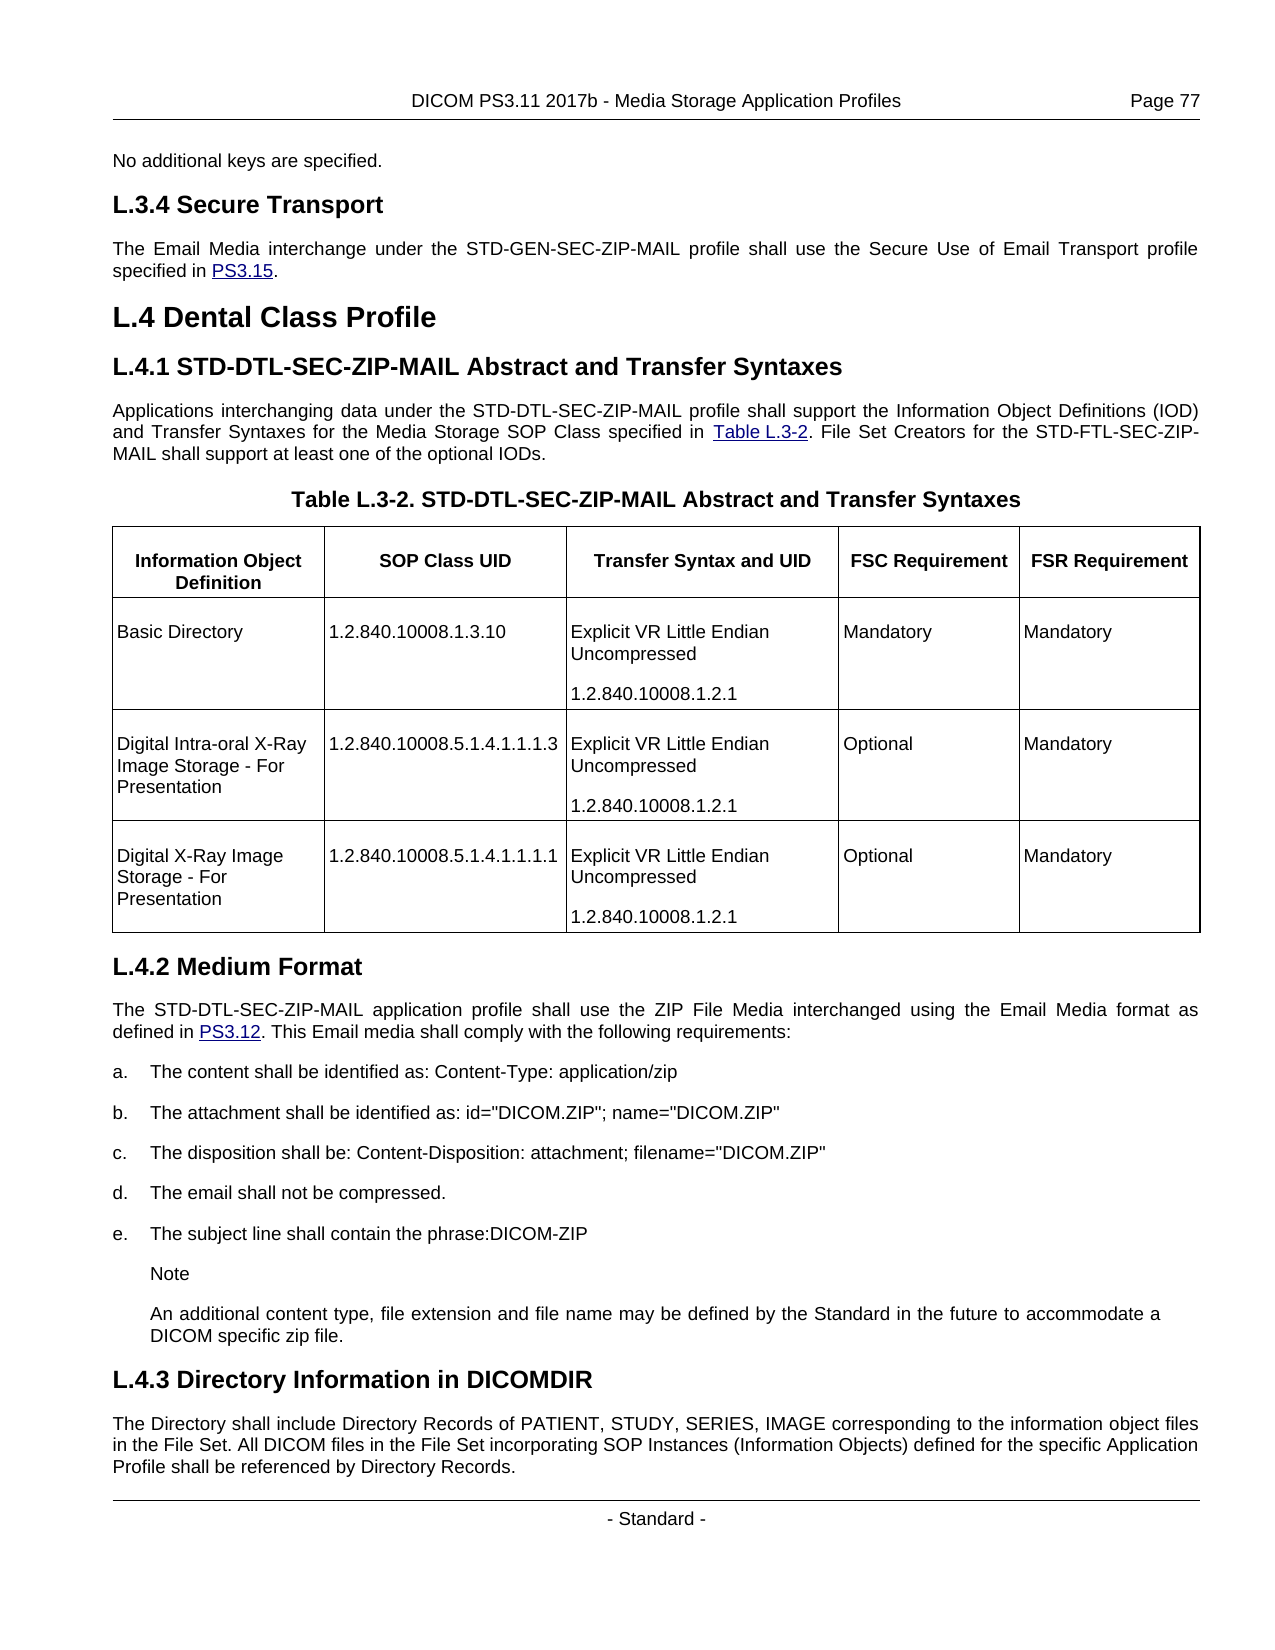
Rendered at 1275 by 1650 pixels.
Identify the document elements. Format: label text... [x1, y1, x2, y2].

list The email shall not be compressed. [112, 1182, 1200, 1204]
table_header Transfer Syntax and UID [567, 527, 838, 597]
table_cell Digital X-Ray Image Storage - For Presentation [113, 821, 324, 932]
text L.4.3 Directory Information in DICOMDIR [112, 1365, 1200, 1394]
table_cell Mandatory [1020, 710, 1199, 820]
table_cell Optional [839, 710, 1019, 820]
text No additional keys are specified. [112, 150, 1200, 172]
table_cell Explicit VR Little Endian Uncompressed 1.2.840.10008.1.2.1 [567, 710, 838, 820]
list The attachment shall be identified as: id="DICOM.ZIP"; name="DICOM.ZIP" [112, 1101, 1200, 1123]
table_cell Mandatory [1020, 821, 1199, 932]
table_cell Digital Intra-oral X-Ray Image Storage - For Presentation [113, 710, 324, 820]
text L.4.2 Medium Format [112, 952, 1200, 981]
text An additional content type, file extension and file name may be defined by the Standard in the future to accommodate a DICOM specific zip file. [150, 1303, 1162, 1346]
table_cell 1.2.840.10008.1.3.10 [325, 598, 566, 709]
table_cell Explicit VR Little Endian Uncompressed 1.2.840.10008.1.2.1 [567, 821, 838, 932]
text The Directory shall include Directory Records of PATIENT, STUDY, SERIES, IMAGE corresponding to the information object files in the File Set. All DICOM files in the File Set incorporating SOP Instances (Information Objects) defined for the specific Application Profile shall be referenced by Directory Records. [112, 1412, 1200, 1477]
table_cell 1.2.840.10008.5.1.4.1.1.1.3 [325, 710, 566, 820]
table_cell 1.2.840.10008.5.1.4.1.1.1.1 [325, 821, 566, 932]
table_header SOP Class UID [325, 527, 566, 597]
text L.3.4 Secure Transport [112, 190, 1200, 219]
table_header FSR Requirement [1020, 527, 1199, 597]
text L.4.1 STD-DTL-SEC-ZIP-MAIL Abstract and Transfer Syntaxes [112, 352, 1200, 381]
table_header FSC Requirement [839, 527, 1019, 597]
list The disposition shall be: Content-Disposition: attachment; filename="DICOM.ZIP" [112, 1142, 1200, 1163]
text L.4 Dental Class Profile [112, 300, 1200, 333]
table_cell Optional [839, 821, 1019, 932]
list The subject line shall contain the phrase:DICOM-ZIP [112, 1222, 1200, 1244]
table_cell Explicit VR Little Endian Uncompressed 1.2.840.10008.1.2.1 [567, 598, 838, 709]
text The STD-DTL-SEC-ZIP-MAIL application profile shall use the ZIP File Media interchanged using the Email Media format as defined in PS3.12. This Email media shall comply with the following requirements: [112, 999, 1200, 1042]
table_cell Mandatory [1020, 598, 1199, 709]
table_header Information Object Definition [113, 527, 324, 597]
text The Email Media interchange under the STD-GEN-SEC-ZIP-MAIL profile shall use the Secure Use of Email Transport profile specified in PS3.15. [112, 238, 1200, 281]
text Table L.3-2. STD-DTL-SEC-ZIP-MAIL Abstract and Transfer Syntaxes [112, 487, 1200, 512]
text Applications interchanging data under the STD-DTL-SEC-ZIP-MAIL profile shall support the Information Object Definitions (IOD) and Transfer Syntaxes for the Media Storage SOP Class specified in Table L.3-2. File Set Creators for the STD-FTL-SEC-ZIP-MAIL shall support at least one of the optional IODs. [112, 399, 1200, 464]
table_cell Basic Directory [113, 598, 324, 709]
table_cell Mandatory [839, 598, 1019, 709]
text Note [150, 1263, 1162, 1284]
list The content shall be identified as: Content-Type: application/zip [112, 1061, 1200, 1083]
